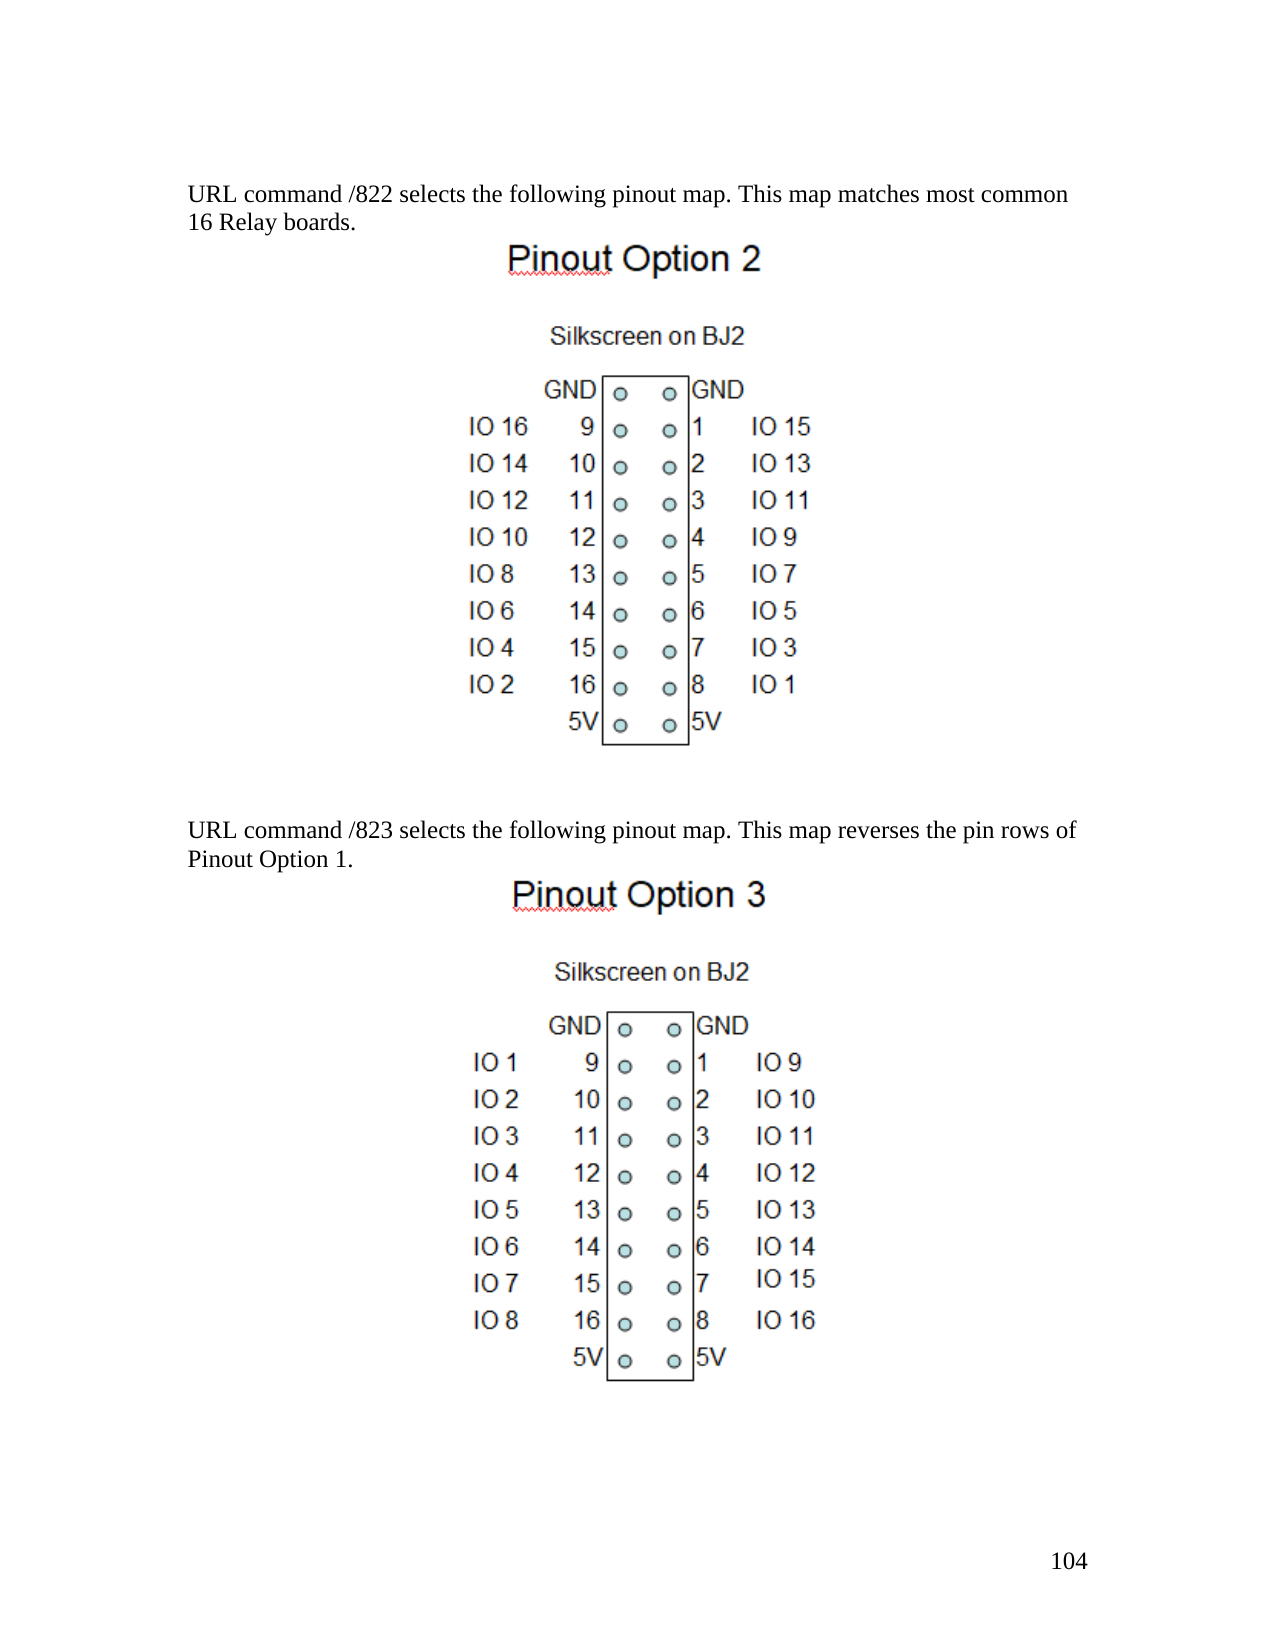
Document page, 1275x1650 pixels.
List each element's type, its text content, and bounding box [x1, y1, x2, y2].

text URL command /823 selects the following pinout map. This map reverses the pin rows of Pinout Option 1. [187, 815, 1087, 873]
text URL command /822 selects the following pinout map. This map matches most common 16 Relay boards. [187, 179, 1087, 236]
picture [450, 873, 825, 1406]
picture [447, 236, 828, 758]
